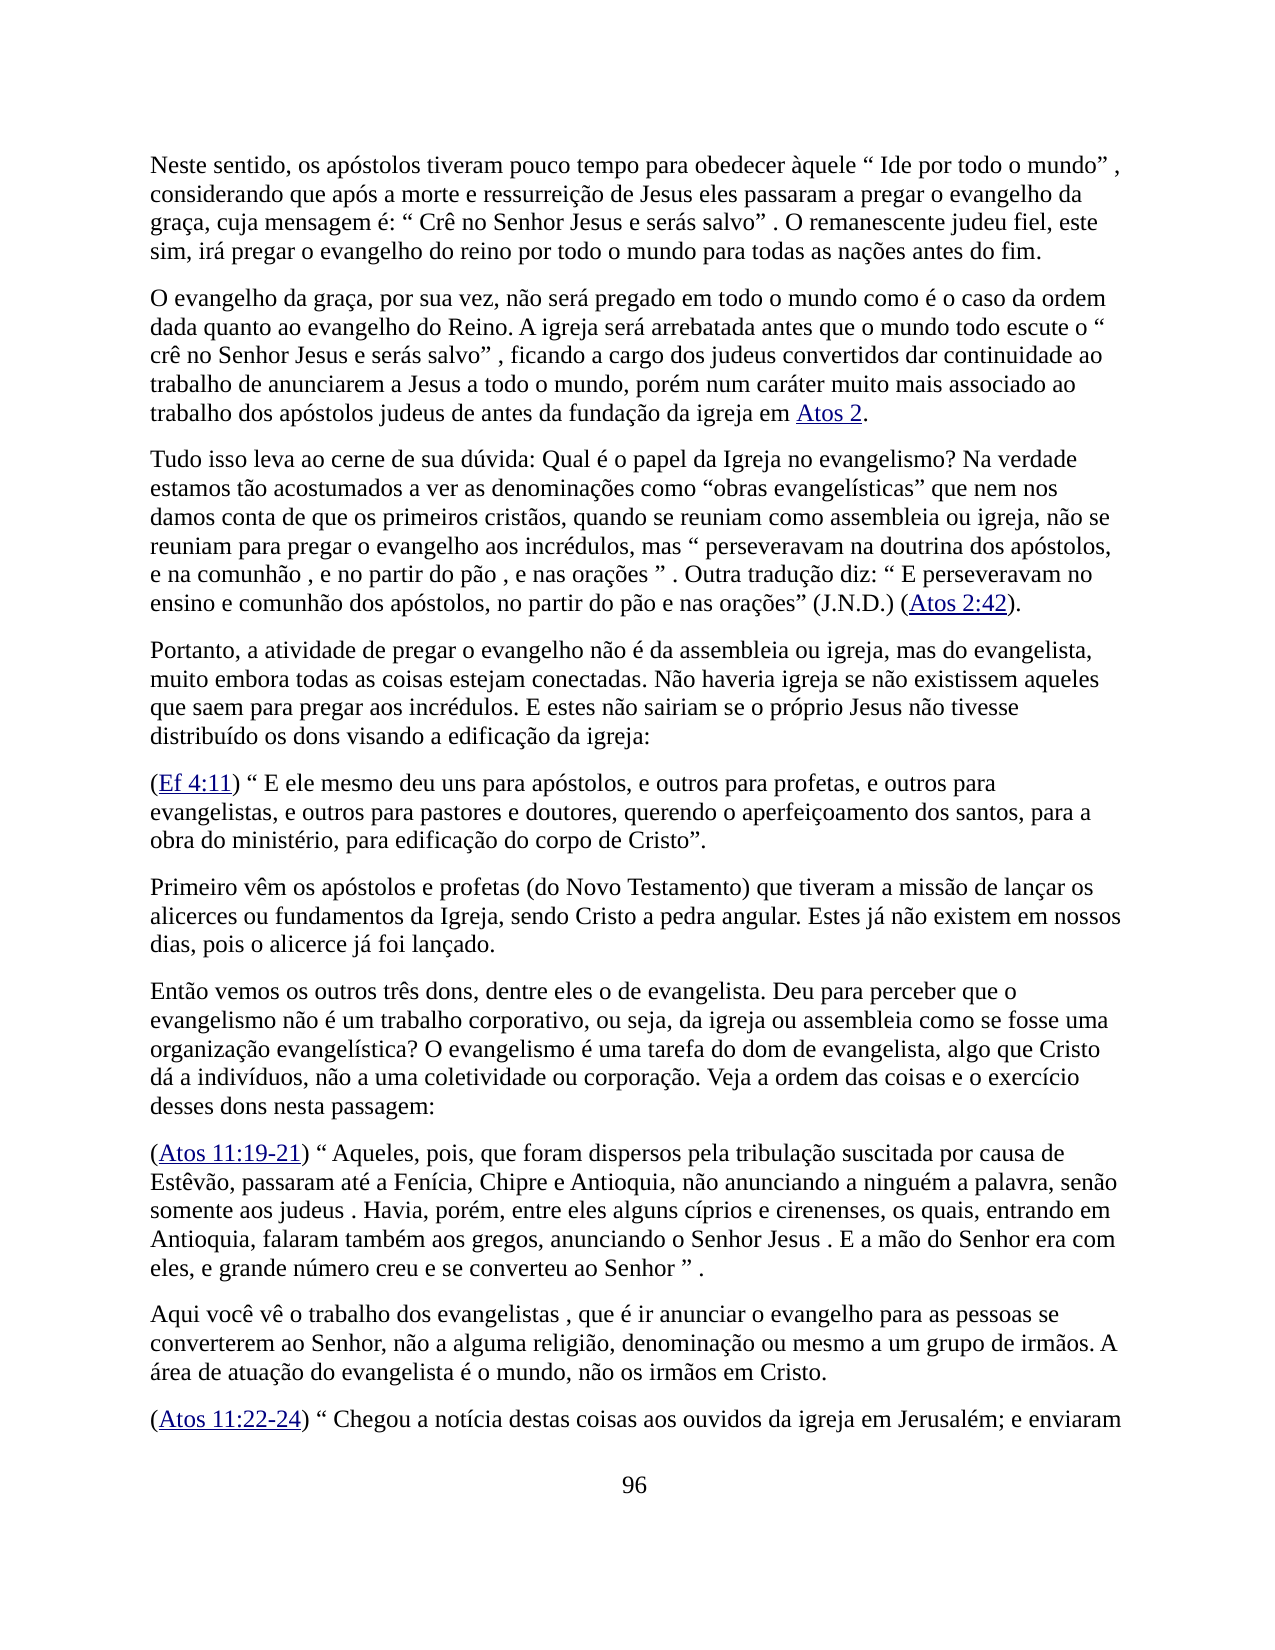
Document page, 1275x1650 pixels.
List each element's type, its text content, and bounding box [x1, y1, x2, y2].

text (Ef 4:11) “ E ele mesmo deu uns para apóstolos, e outros para profetas, e outros para evangelistas, e outros para pastores e doutores, querendo o aperfeiçoamento dos santos, para a obra do ministério, para edificação do corpo de Cristo”. [150, 768, 1125, 854]
text (Atos 11:19-21) “ Aqueles, pois, que foram dispersos pela tribulação suscitada por causa de Estêvão, passaram até a Fenícia, Chipre e Antioquia, não anunciando a ninguém a palavra, senão somente aos judeus . Havia, porém, entre eles alguns cíprios e cirenenses, os quais, entrando em Antioquia, falaram também aos gregos, anunciando o Senhor Jesus . E a mão do Senhor era com eles, e grande número creu e se converteu ao Senhor ” . [150, 1138, 1125, 1282]
text Tudo isso leva ao cerne de sua dúvida: Qual é o papel da Igreja no evangelismo? Na verdade estamos tão acostumados a ver as denominações como “obras evangelísticas” que nem nos damos conta de que os primeiros cristãos, quando se reuniam como assembleia ou igreja, não se reuniam para pregar o evangelho aos incrédulos, mas “ perseveravam na doutrina dos apóstolos, e na comunhão , e no partir do pão , e nas orações ” . Outra tradução diz: “ E perseveravam no ensino e comunhão dos apóstolos, no partir do pão e nas orações” (J.N.D.) (Atos 2:42). [150, 444, 1125, 617]
text Aqui você vê o trabalho dos evangelistas , que é ir anunciar o evangelho para as pessoas se converterem ao Senhor, não a alguma religião, denominação ou mesmo a um grupo de irmãos. A área de atuação do evangelista é o mundo, não os irmãos em Cristo. [150, 1299, 1125, 1386]
text Portanto, a atividade de pregar o evangelho não é da assembleia ou igreja, mas do evangelista, muito embora todas as coisas estejam conectadas. Não haveria igreja se não existissem aqueles que saem para pregar aos incrédulos. E estes não sairiam se o próprio Jesus não tivesse distribuído os dons visando a edificação da igreja: [150, 635, 1125, 750]
text Então vemos os outros três dons, dentre eles o de evangelista. Deu para perceber que o evangelismo não é um trabalho corporativo, ou seja, da igreja ou assembleia como se fosse uma organização evangelística? O evangelismo é uma tarefa do dom de evangelista, algo que Cristo dá a indivíduos, não a uma coletividade ou corporação. Veja a ordem das coisas e o exercício desses dons nesta passagem: [150, 976, 1125, 1120]
text Neste sentido, os apóstolos tiveram pouco tempo para obedecer àquele “ Ide por todo o mundo” , considerando que após a morte e ressurreição de Jesus eles passaram a pregar o evangelho da graça, cuja mensagem é: “ Crê no Senhor Jesus e serás salvo” . O remanescente judeu fiel, este sim, irá pregar o evangelho do reino por todo o mundo para todas as nações antes do fim. [150, 150, 1125, 265]
text O evangelho da graça, por sua vez, não será pregado em todo o mundo como é o caso da ordem dada quanto ao evangelho do Reino. A igreja será arrebatada antes que o mundo todo escute o “ crê no Senhor Jesus e serás salvo” , ficando a cargo dos judeus convertidos dar continuidade ao trabalho de anunciarem a Jesus a todo o mundo, porém num caráter muito mais associado ao trabalho dos apóstolos judeus de antes da fundação da igreja em Atos 2. [150, 283, 1125, 427]
text Primeiro vêm os apóstolos e profetas (do Novo Testamento) que tiveram a missão de lançar os alicerces ou fundamentos da Igreja, sendo Cristo a pedra angular. Estes já não existem em nossos dias, pois o alicerce já foi lançado. [150, 872, 1125, 958]
text (Atos 11:22-24) “ Chegou a notícia destas coisas aos ouvidos da igreja em Jerusalém; e enviaram [150, 1404, 1125, 1432]
